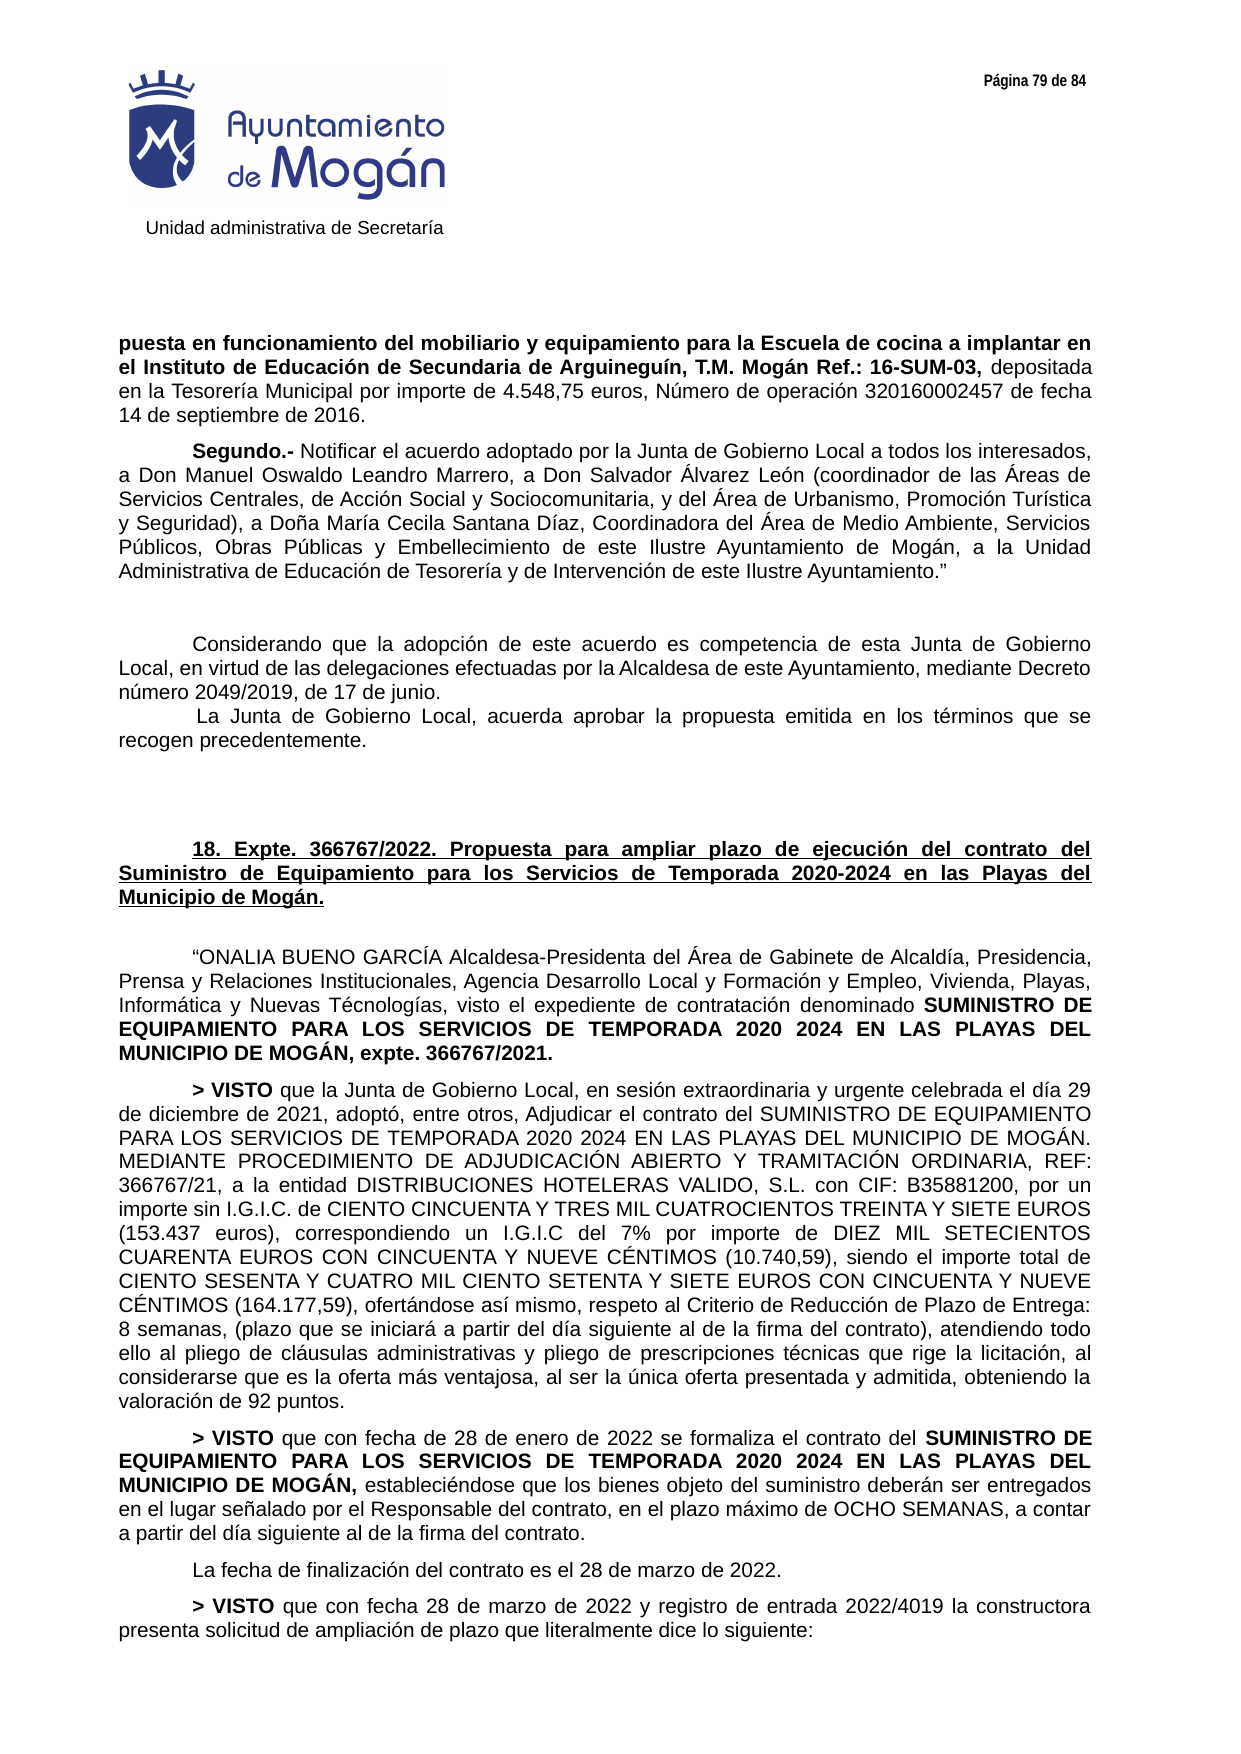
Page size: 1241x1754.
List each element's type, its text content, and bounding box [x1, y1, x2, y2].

text Municipio de Mogán. [118, 883, 1092, 909]
text > VISTO que la Junta de Gobierno Local, en sesión extraordinaria y urgente celebrada el día 29 de diciembre de 2021, adoptó, entre otros, Adjudicar el contrato del SUMINISTRO DE EQUIPAMIENTO PARA LOS SERVICIOS DE TEMPORADA 2020 2024 EN LAS PLAYAS DEL MUNICIPIO DE MOGÁN. MEDIANTE PROCEDIMIENTO DE ADJUDICACIÓN ABIERTO Y TRAMITACIÓN ORDINARIA, REF: 366767/21, a la entidad DISTRIBUCIONES HOTELERAS VALIDO, S.L. con CIF: B35881200, por un importe sin I.G.I.C. de CIENTO CINCUENTA Y TRES MIL CUATROCIENTOS TREINTA Y SIETE EUROS (153.437 euros), correspondiendo un I.G.I.C del 7% por importe de DIEZ MIL SETECIENTOS CUARENTA EUROS CON CINCUENTA Y NUEVE CÉNTIMOS (10.740,59), siendo el importe total de CIENTO SESENTA Y CUATRO MIL CIENTO SETENTA Y SIETE EUROS CON CINCUENTA Y NUEVE CÉNTIMOS (164.177,59), ofertándose así mismo, respeto al Criterio de Reducción de Plazo de Entrega: 8 semanas, (plazo que se iniciará a partir del día siguiente al de la firma del contrato), atendiendo todo ello al pliego de cláusulas administrativas y pliego de prescripciones técnicas que rige la licitación, al considerarse que es la oferta más ventajosa, al ser la única oferta presentada y admitida, obteniendo la valoración de 92 puntos. [118, 1077, 1092, 1413]
text Considerando que la adopción de este acuerdo es competencia de esta Junta de Gobierno Local, en virtud de las delegaciones efectuadas por la Alcaldesa de este Ayuntamiento, mediante Decreto número 2049/2019, de 17 de junio. [118, 632, 1092, 703]
text > VISTO que con fecha 28 de marzo de 2022 y registro de entrada 2022/4019 la constructora presenta solicitud de ampliación de plazo que literalmente dice lo siguiente: [118, 1594, 1092, 1642]
text 18. Expte. 366767/2022. Propuesta para ampliar plazo de ejecución del contrato del Suministro de Equipamiento para los Servicios de Temporada 2020-2024 en las Playas del [118, 837, 1092, 882]
text La fecha de finalización del contrato es el 28 de marzo de 2022. [118, 1558, 1092, 1582]
text puesta en funcionamiento del mobiliario y equipamiento para la Escuela de cocina a implantar en el Instituto de Educación de Secundaria de Arguineguín, T.M. Mogán Ref.: 16-SUM-03, depositada en la Tesorería Municipal por importe de 4.548,75 euros, Número de operación 320160002457 de fecha 14 de septiembre de 2016. [118, 331, 1092, 426]
text Segundo.- Notificar el acuerdo adoptado por la Junta de Gobierno Local a todos los interesados, a Don Manuel Oswaldo Leandro Marrero, a Don Salvador Álvarez León (coordinador de las Áreas de Servicios Centrales, de Acción Social y Sociocomunitaria, y del Área de Urbanismo, Promoción Turística y Seguridad), a Doña María Cecila Santana Díaz, Coordinadora del Área de Medio Ambiente, Servicios Públicos, Obras Públicas y Embellecimiento de este Ilustre Ayuntamiento de Mogán, a la Unidad Administrativa de Educación de Tesorería y de Intervención de este Ilustre Ayuntamiento.” [118, 439, 1092, 583]
text La Junta de Gobierno Local, acuerda aprobar la propuesta emitida en los términos que se recogen precedentemente. [118, 703, 1092, 751]
text > VISTO que con fecha de 28 de enero de 2022 se formaliza el contrato del SUMINISTRO DE EQUIPAMIENTO PARA LOS SERVICIOS DE TEMPORADA 2020 2024 EN LAS PLAYAS DEL MUNICIPIO DE MOGÁN, estableciéndose que los bienes objeto del suministro deberán ser entregados en el lugar señalado por el Responsable del contrato, en el plazo máximo de OCHO SEMANAS, a contar a partir del día siguiente al de la firma del contrato. [118, 1425, 1092, 1545]
picture [128, 70, 445, 206]
text “ONALIA BUENO GARCÍA Alcaldesa-Presidenta del Área de Gabinete de Alcaldía, Presidencia, Prensa y Relaciones Institucionales, Agencia Desarrollo Local y Formación y Empleo, Vivienda, Playas, Informática y Nuevas Técnologías, visto el expediente de contratación denominado SUMINISTRO DE EQUIPAMIENTO PARA LOS SERVICIOS DE TEMPORADA 2020 2024 EN LAS PLAYAS DEL MUNICIPIO DE MOGÁN, expte. 366767/2021. [118, 945, 1092, 1065]
